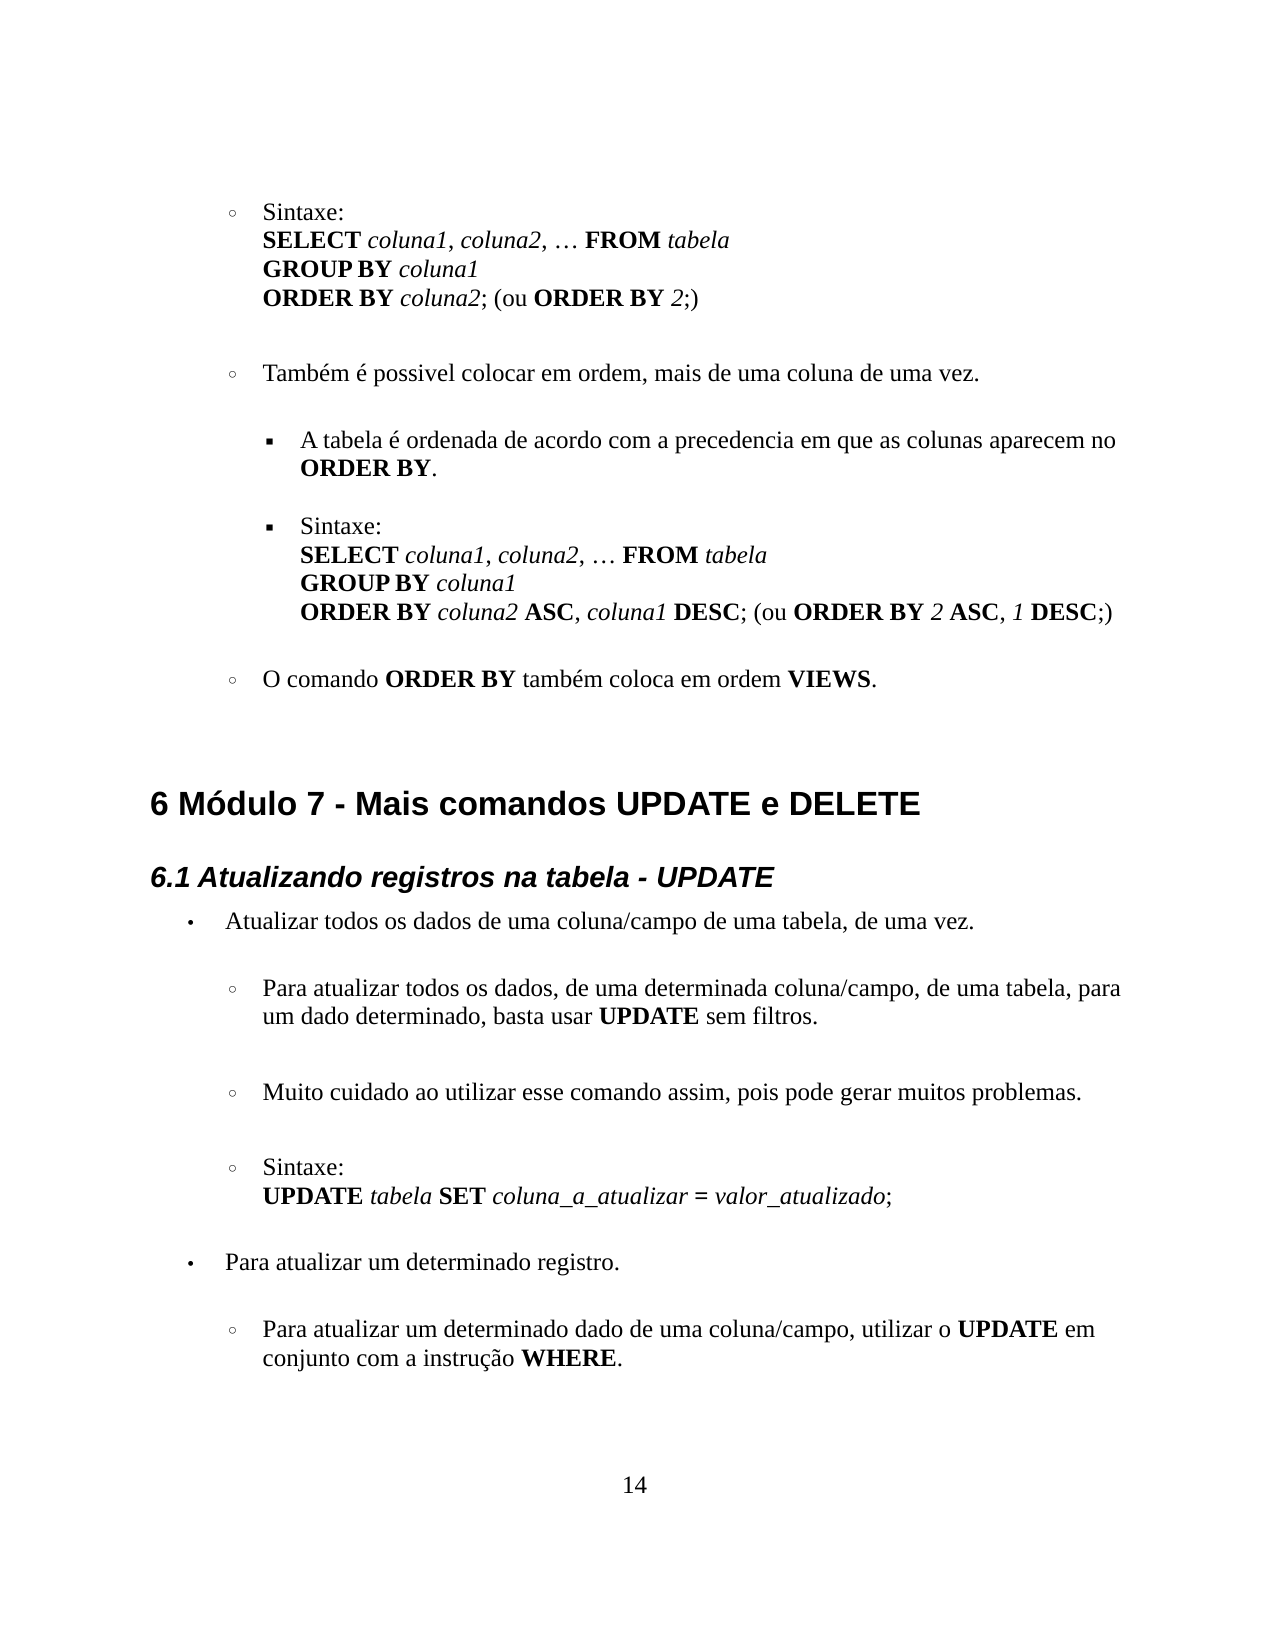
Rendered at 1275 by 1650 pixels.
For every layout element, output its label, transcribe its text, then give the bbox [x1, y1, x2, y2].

list Sintaxe: SELECT coluna1, coluna2, … FROM tabela GROUP BY coluna1 ORDER BY coluna2 ASC, coluna1 DESC; (ou ORDER BY 2 ASC, 1 DESC;) [262, 511, 1125, 655]
subtitle 6.1 Atualizando registros na tabela - UPDATE [150, 860, 1125, 894]
list Sintaxe: SELECT coluna1, coluna2, … FROM tabela GROUP BY coluna1 ORDER BY coluna2; (ou ORDER BY 2;) [225, 197, 1125, 340]
list A tabela é ordenada de acordo com a precedencia em que as colunas aparecem no ORDER BY. [262, 425, 1125, 511]
list Muito cuidado ao utilizar esse comando assim, pois pode gerar muitos problemas. [225, 1077, 1125, 1134]
list Atualizar todos os dados de uma coluna/campo de uma tabela, de uma vez. [187, 906, 1125, 964]
list O comando ORDER BY também coloca em ordem VIEWS. [225, 664, 1125, 721]
list Para atualizar um determinado dado de uma coluna/campo, utilizar o UPDATE em conjunto com a instrução WHERE. [225, 1314, 1125, 1400]
list Sintaxe: UPDATE tabela SET coluna_a_atualizar = valor_atualizado; [225, 1152, 1125, 1238]
subtitle 6 Módulo 7 - Mais comandos UPDATE e DELETE [150, 784, 1125, 823]
list Também é possivel colocar em ordem, mais de uma coluna de uma vez. [225, 358, 1125, 416]
list Para atualizar todos os dados, de uma determinada coluna/campo, de uma tabela, para um dado determinado, basta usar UPDATE sem filtros. [225, 973, 1125, 1059]
list Para atualizar um determinado registro. [187, 1247, 1125, 1305]
list [225, 150, 1125, 179]
